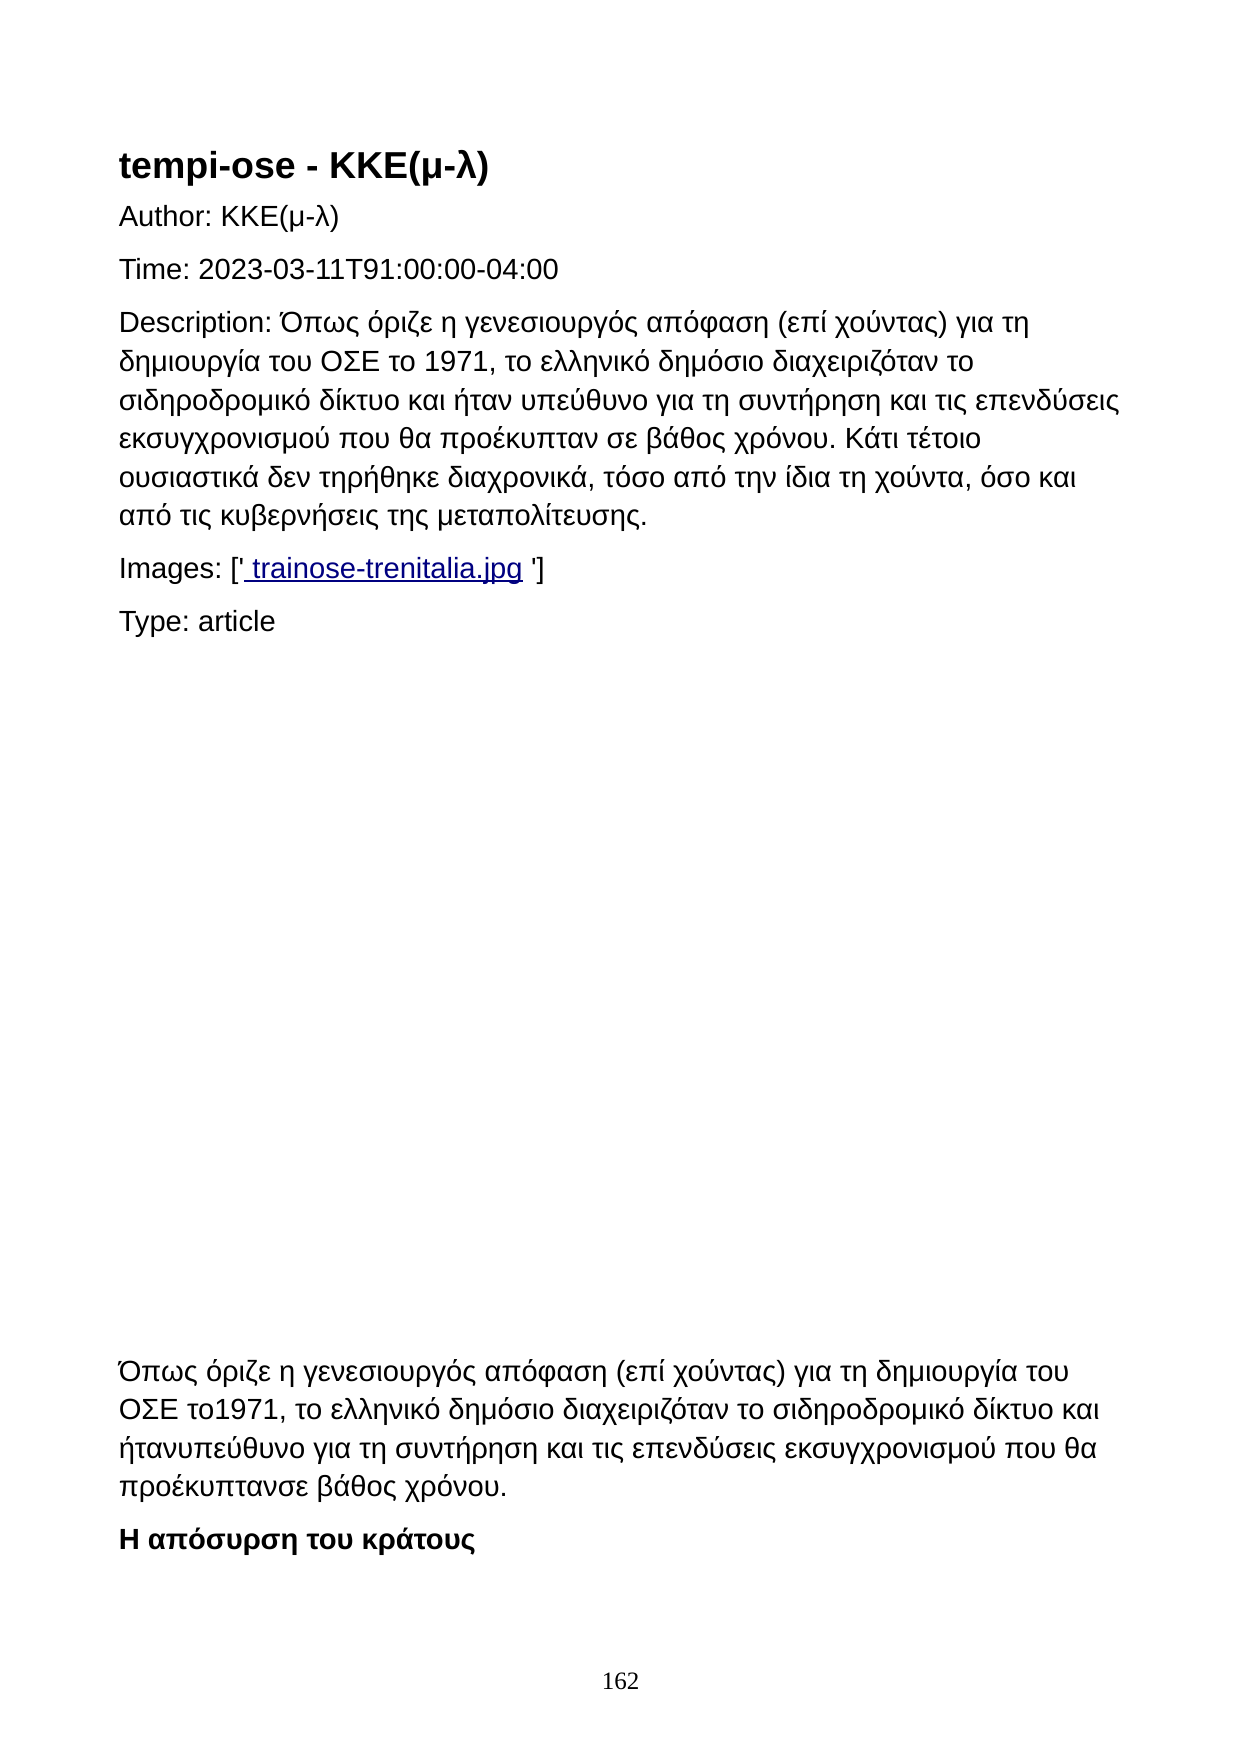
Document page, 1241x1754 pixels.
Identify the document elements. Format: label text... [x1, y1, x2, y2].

text Type: article [118, 604, 1122, 638]
text Η απόσυρση του κράτους [118, 1522, 1122, 1556]
text Time: 2023-03-11T91:00:00-04:00 [118, 252, 1122, 286]
text Description: Όπως όριζε η γενεσιουργός απόφαση (επί χούντας) για τη δημιουργία του ΟΣΕ το 1971, το ελληνικό δημόσιο διαχειριζόταν το σιδηροδρομικό δίκτυο και ήταν υπεύθυνο για τη συντήρηση και τις επενδύσεις εκσυγχρονισμού που θα προέκυπταν σε βάθος χρόνου. Κάτι τέτοιο ουσιαστικά δεν τηρήθηκε διαχρονικά, τόσο από την ίδια τη χούντα, όσο και από τις κυβερνήσεις της μεταπολίτευσης. [118, 305, 1122, 532]
text Images: [' trainose-trenitalia.jpg '] [118, 551, 1122, 585]
subtitle tempi-ose - ΚΚΕ(μ-λ) [118, 143, 1122, 187]
text Όπως όριζε η γενεσιουργός απόφαση (επί χούντας) για τη δημιουργία του ΟΣΕ το1971, το ελληνικό δημόσιο διαχειριζόταν το σιδηροδρομικό δίκτυο και ήτανυπεύθυνο για τη συντήρηση και τις επενδύσεις εκσυγχρονισμού που θα προέκυπτανσε βάθος χρόνου. [118, 1353, 1122, 1503]
text Author: ΚΚΕ(μ-λ) [118, 199, 1122, 233]
